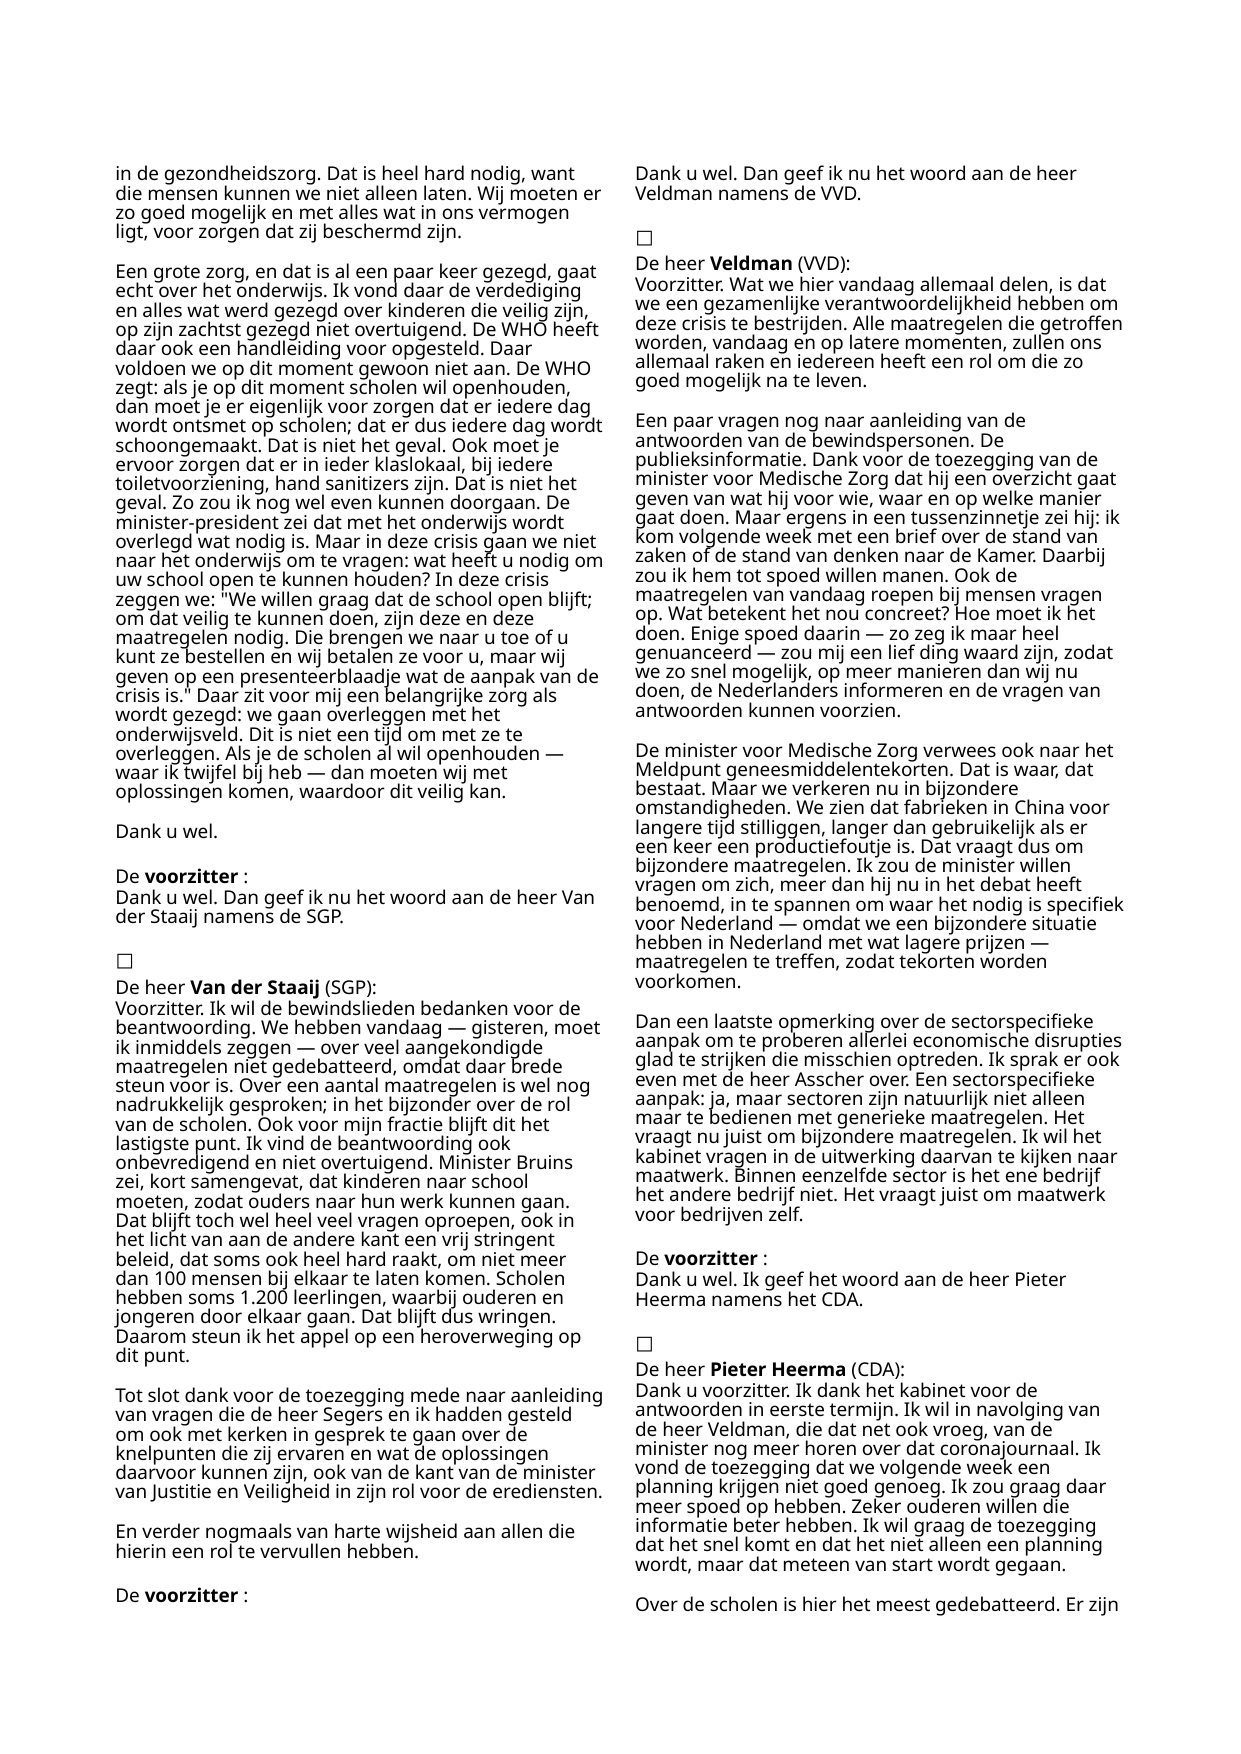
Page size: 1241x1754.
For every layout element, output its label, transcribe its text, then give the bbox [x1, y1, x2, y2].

text Dank u wel. Dan geef ik nu het woord aan de heer Veldman namens de VVD. [635, 165, 1125, 204]
text ⬜ [115, 949, 605, 974]
text De minister voor Medische Zorg verwees ook naar het Meldpunt geneesmiddelentekorten. Dat is waar, dat bestaat. Maar we verkeren nu in bijzondere omstandigheden. We zien dat fabrieken in China voor langere tijd stilliggen, langer dan gebruikelijk als er een keer een productiefoutje is. Dat vraagt dus om bijzondere maatregelen. Ik zou de minister willen vragen om zich, meer dan hij nu in het debat heeft benoemd, in te spannen om waar het nodig is specifiek voor Nederland — omdat we een bijzondere situatie hebben in Nederland met wat lagere prijzen — maatregelen te treffen, zodat tekorten worden voorkomen. [635, 742, 1125, 992]
text Voorzitter. Wat we hier vandaag allemaal delen, is dat we een gezamenlijke verantwoordelijkheid hebben om deze crisis te bestrijden. Alle maatregelen die getroffen worden, vandaag en op latere momenten, zullen ons allemaal raken en iedereen heeft een rol om die zo goed mogelijk na te leven. [635, 276, 1125, 392]
text Over de scholen is hier het meest gedebatteerd. Er zijn [635, 1596, 1125, 1615]
text Dank u wel. Ik geef het woord aan de heer Pieter Heerma namens het CDA. [635, 1271, 1125, 1310]
text Een paar vragen nog naar aanleiding van de antwoorden van de bewindspersonen. De publieksinformatie. Dank voor de toezegging van de minister voor Medische Zorg dat hij een overzicht gaat geven van wat hij voor wie, waar en op welke manier gaat doen. Maar ergens in een tussenzinnetje zei hij: ik kom volgende week met een brief over de stand van zaken of de stand van denken naar de Kamer. Daarbij zou ik hem tot spoed willen manen. Ook de maatregelen van vandaag roepen bij mensen vragen op. Wat betekent het nou concreet? Hoe moet ik het doen. Enige spoed daarin — zo zeg ik maar heel genuanceerd — zou mij een lief ding waard zijn, zodat we zo snel mogelijk, op meer manieren dan wij nu doen, de Nederlanders informeren en de vragen van antwoorden kunnen voorzien. [635, 412, 1125, 721]
text Voorzitter. Ik wil de bewindslieden bedanken voor de beantwoording. We hebben vandaag — gisteren, moet ik inmiddels zeggen — over veel aangekondigde maatregelen niet gedebatteerd, omdat daar brede steun voor is. Over een aantal maatregelen is wel nog nadrukkelijk gesproken; in het bijzonder over de rol van de scholen. Ook voor mijn fractie blijft dit het lastigste punt. Ik vind de beantwoording ook onbevredigend en niet overtuigend. Minister Bruins zei, kort samengevat, dat kinderen naar school moeten, zodat ouders naar hun werk kunnen gaan. Dat blijft toch wel heel veel vragen oproepen, ook in het licht van aan de andere kant een vrij stringent beleid, dat soms ook heel hard raakt, om niet meer dan 100 mensen bij elkaar te laten komen. Scholen hebben soms 1.200 leerlingen, waarbij ouderen en jongeren door elkaar gaan. Dat blijft dus wringen. Daarom steun ik het appel op een heroverweging op dit punt. [115, 1000, 605, 1366]
text Tot slot dank voor de toezegging mede naar aanleiding van vragen die de heer Segers en ik hadden gesteld om ook met kerken in gesprek te gaan over de knelpunten die zij ervaren en wat de oplossingen daarvoor kunnen zijn, ook van de kant van de minister van Justitie en Veiligheid in zijn rol voor de erediensten. [115, 1387, 605, 1503]
text Dank u wel. Dan geef ik nu het woord aan de heer Van der Staaij namens de SGP. [115, 889, 605, 928]
text De heer Veldman (VVD): [635, 250, 1125, 276]
text De voorzitter : [115, 863, 605, 889]
text in de gezondheidszorg. Dat is heel hard nodig, want die mensen kunnen we niet alleen laten. Wij moeten er zo goed mogelijk en met alles wat in ons vermogen ligt, voor zorgen dat zij beschermd zijn. [115, 165, 605, 242]
text ⬜ [635, 1331, 1125, 1356]
text De heer Van der Staaij (SGP): [115, 974, 605, 1000]
text Dank u voorzitter. Ik dank het kabinet voor de antwoorden in eerste termijn. Ik wil in navolging van de heer Veldman, die dat net ook vroeg, van de minister nog meer horen over dat coronajournaal. Ik vond de toezegging dat we volgende week een planning krijgen niet goed genoeg. Ik zou graag daar meer spoed op hebben. Zeker ouderen willen die informatie beter hebben. Ik wil graag de toezegging dat het snel komt en dat het niet alleen een planning wordt, maar dat meteen van start wordt gegaan. [635, 1382, 1125, 1575]
text De voorzitter : [115, 1583, 605, 1608]
text En verder nogmaals van harte wijsheid aan allen die hierin een rol te vervullen hebben. [115, 1523, 605, 1562]
text Dan een laatste opmerking over de sectorspecifieke aanpak om te proberen allerlei economische disrupties glad te strijken die misschien optreden. Ik sprak er ook even met de heer Asscher over. Een sectorspecifieke aanpak: ja, maar sectoren zijn natuurlijk niet alleen maar te bedienen met generieke maatregelen. Het vraagt nu juist om bijzondere maatregelen. Ik wil het kabinet vragen in de uitwerking daarvan te kijken naar maatwerk. Binnen eenzelfde sector is het ene bedrijf het andere bedrijf niet. Het vraagt juist om maatwerk voor bedrijven zelf. [635, 1013, 1125, 1225]
text Dank u wel. [115, 823, 605, 843]
text De voorzitter : [635, 1246, 1125, 1271]
text De heer Pieter Heerma (CDA): [635, 1356, 1125, 1382]
text Een grote zorg, en dat is al een paar keer gezegd, gaat echt over het onderwijs. Ik vond daar de verdediging en alles wat werd gezegd over kinderen die veilig zijn, op zijn zachtst gezegd niet overtuigend. De WHO heeft daar ook een handleiding voor opgesteld. Daar voldoen we op dit moment gewoon niet aan. De WHO zegt: als je op dit moment scholen wil openhouden, dan moet je er eigenlijk voor zorgen dat er iedere dag wordt ontsmet op scholen; dat er dus iedere dag wordt schoongemaakt. Dat is niet het geval. Ook moet je ervoor zorgen dat er in ieder klaslokaal, bij iedere toiletvoorziening, hand sanitizers zijn. Dat is niet het geval. Zo zou ik nog wel even kunnen doorgaan. De minister-president zei dat met het onderwijs wordt overlegd wat nodig is. Maar in deze crisis gaan we niet naar het onderwijs om te vragen: wat heeft u nodig om uw school open te kunnen houden? In deze crisis zeggen we: "We willen graag dat de school open blijft; om dat veilig te kunnen doen, zijn deze en deze maatregelen nodig. Die brengen we naar u toe of u kunt ze bestellen en wij betalen ze voor u, maar wij geven op een presenteerblaadje wat de aanpak van de crisis is." Daar zit voor mij een belangrijke zorg als wordt gezegd: we gaan overleggen met het onderwijsveld. Dit is niet een tijd om met ze te overleggen. Als je de scholen al wil openhouden — waar ik twijfel bij heb — dan moeten wij met oplossingen komen, waardoor dit veilig kan. [115, 263, 605, 803]
text ⬜ [635, 225, 1125, 250]
